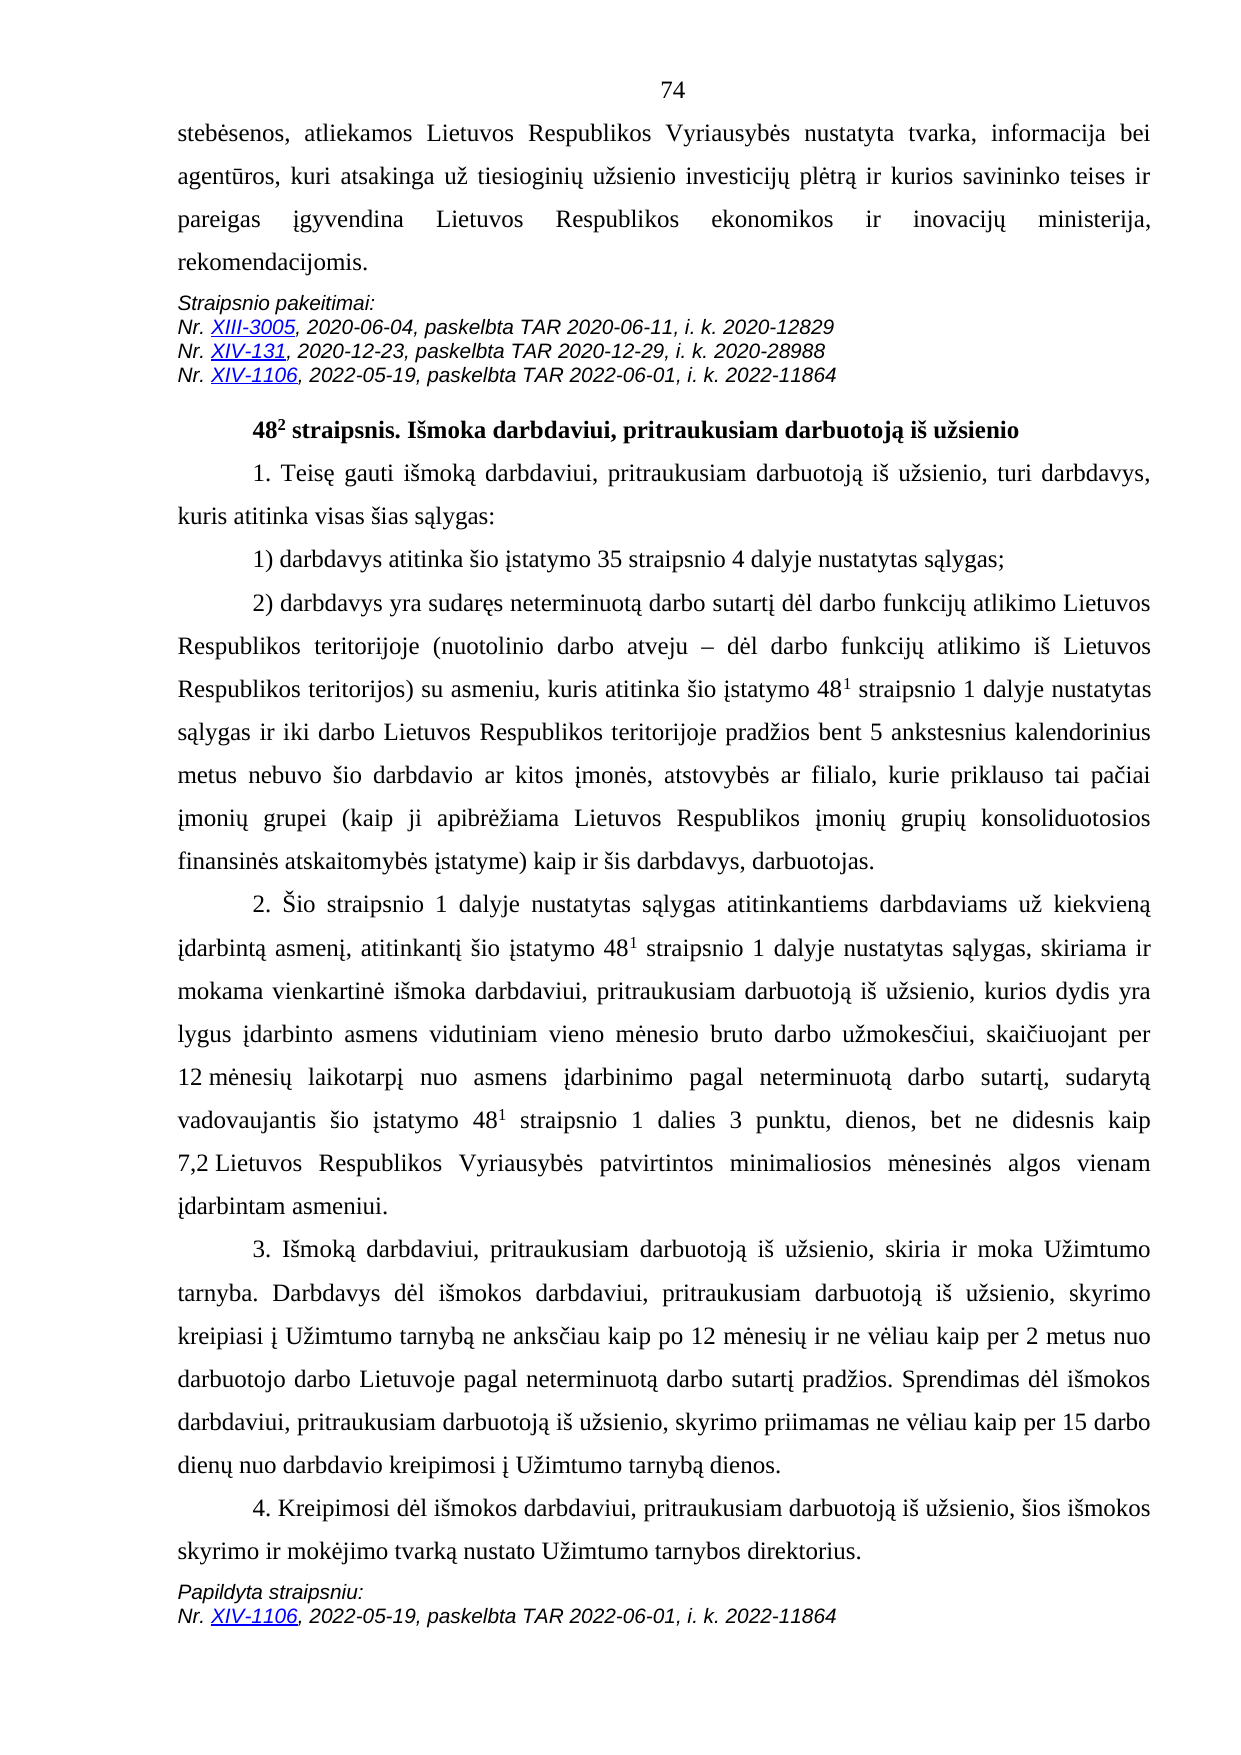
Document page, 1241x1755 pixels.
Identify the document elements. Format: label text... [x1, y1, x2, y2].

text 1) darbdavys atitinka šio įstatymo 35 straipsnio 4 dalyje nustatytas sąlygas; [177, 544, 1152, 573]
text 2) darbdavys yra sudaręs neterminuotą darbo sutartį dėl darbo funkcijų atlikimo Lietuvos Respublikos teritorijoje (nuotolinio darbo atveju – dėl darbo funkcijų atlikimo iš Lietuvos Respublikos teritorijos) su asmeniu, kuris atitinka šio įstatymo 481 straipsnio 1 dalyje nustatytas sąlygas ir iki darbo Lietuvos Respublikos teritorijoje pradžios bent 5 ankstesnius kalendorinius metus nebuvo šio darbdavio ar kitos įmonės, atstovybės ar filialo, kurie priklauso tai pačiai įmonių grupei (kaip ji apibrėžiama Lietuvos Respublikos įmonių grupių konsoliduotosios finansinės atskaitomybės įstatyme) kaip ir šis darbdavys, darbuotojas. [177, 588, 1152, 875]
text Nr. XIV-131, 2020-12-23, paskelbta TAR 2020-12-29, i. k. 2020-28988 [177, 338, 1152, 362]
text Straipsnio pakeitimai: [177, 291, 1152, 314]
text 2. Šio straipsnio 1 dalyje nustatytas sąlygas atitinkantiems darbdaviams už kiekvieną įdarbintą asmenį, atitinkantį šio įstatymo 481 straipsnio 1 dalyje nustatytas sąlygas, skiriama ir mokama vienkartinė išmoka darbdaviui, pritraukusiam darbuotoją iš užsienio, kurios dydis yra lygus įdarbinto asmens vidutiniam vieno mėnesio bruto darbo užmokesčiui, skaičiuojant per 12 mėnesių laikotarpį nuo asmens įdarbinimo pagal neterminuotą darbo sutartį, sudarytą vadovaujantis šio įstatymo 481 straipsnio 1 dalies 3 punktu, dienos, bet ne didesnis kaip 7,2 Lietuvos Respublikos Vyriausybės patvirtintos minimaliosios mėnesinės algos vienam įdarbintam asmeniui. [177, 889, 1152, 1220]
text Papildyta straipsniu: [177, 1579, 1152, 1603]
text 482 straipsnis. Išmoka darbdaviui, pritraukusiam darbuotoją iš užsienio [177, 415, 1152, 444]
text 3. Išmoką darbdaviui, pritraukusiam darbuotoją iš užsienio, skiria ir moka Užimtumo tarnyba. Darbdavys dėl išmokos darbdaviui, pritraukusiam darbuotoją iš užsienio, skyrimo kreipiasi į Užimtumo tarnybą ne anksčiau kaip po 12 mėnesių ir ne vėliau kaip per 2 metus nuo darbuotojo darbo Lietuvoje pagal neterminuotą darbo sutartį pradžios. Sprendimas dėl išmokos darbdaviui, pritraukusiam darbuotoją iš užsienio, skyrimo priimamas ne vėliau kaip per 15 darbo dienų nuo darbdavio kreipimosi į Užimtumo tarnybą dienos. [177, 1234, 1152, 1479]
text stebėsenos, atliekamos Lietuvos Respublikos Vyriausybės nustatyta tvarka, informacija bei agentūros, kuri atsakinga už tiesioginių užsienio investicijų plėtrą ir kurios savininko teises ir pareigas įgyvendina Lietuvos Respublikos ekonomikos ir inovacijų ministerija, rekomendacijomis. [177, 118, 1152, 276]
text Nr. XIII-3005, 2020-06-04, paskelbta TAR 2020-06-11, i. k. 2020-12829 [177, 314, 1152, 338]
text 4. Kreipimosi dėl išmokos darbdaviui, pritraukusiam darbuotoją iš užsienio, šios išmokos skyrimo ir mokėjimo tvarką nustato Užimtumo tarnybos direktorius. [177, 1493, 1152, 1565]
text Nr. XIV-1106, 2022-05-19, paskelbta TAR 2022-06-01, i. k. 2022-11864 [177, 362, 1152, 386]
text Nr. XIV-1106, 2022-05-19, paskelbta TAR 2022-06-01, i. k. 2022-11864 [177, 1603, 1152, 1627]
text 1. Teisę gauti išmoką darbdaviui, pritraukusiam darbuotoją iš užsienio, turi darbdavys, kuris atitinka visas šias sąlygas: [177, 458, 1152, 530]
